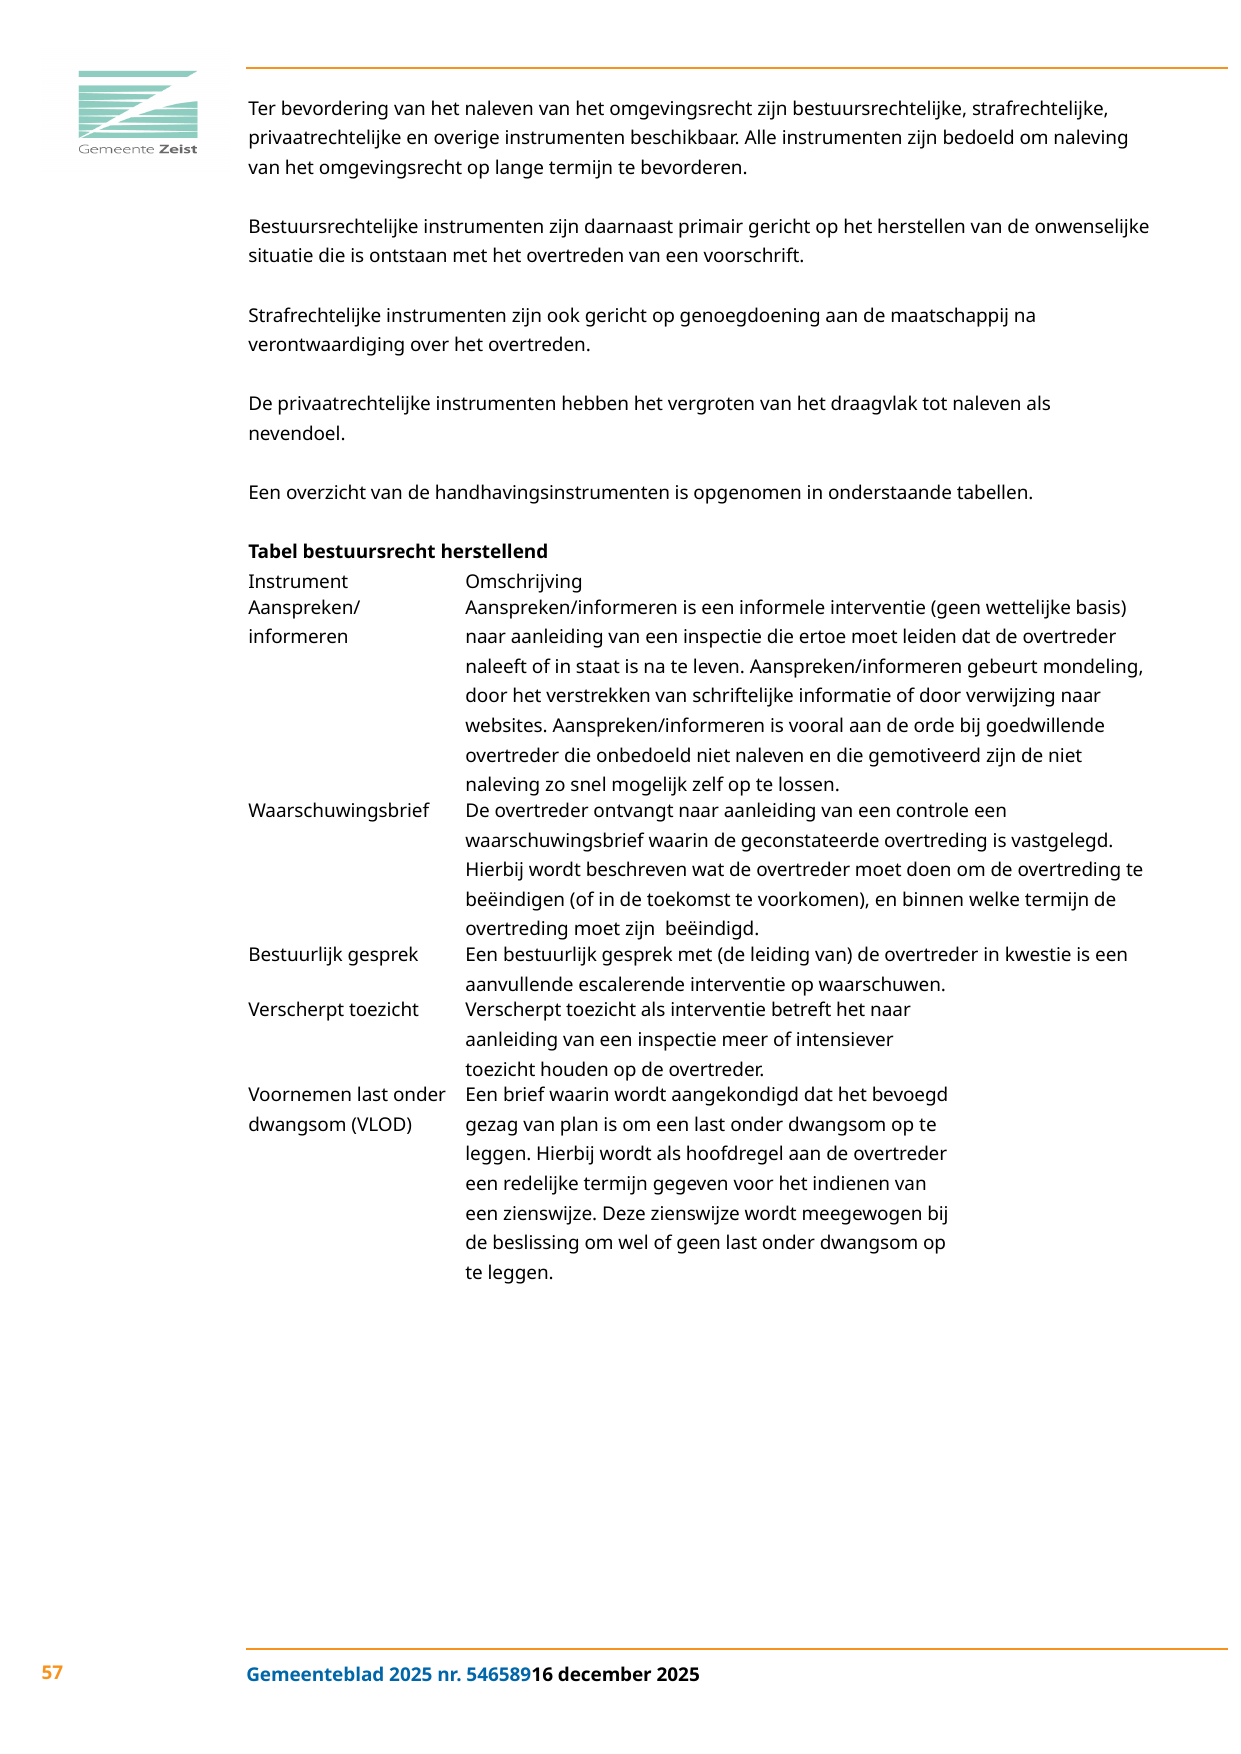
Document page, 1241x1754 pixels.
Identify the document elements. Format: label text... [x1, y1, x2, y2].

text Ter bevordering van het naleven van het omgevingsrecht zijn bestuursrechtelijke, strafrechtelijke, privaatrechtelijke en overige instrumenten beschikbaar. Alle instrumenten zijn bedoeld om naleving van het omgevingsrecht op lange termijn te bevorderen. [248, 95, 1152, 180]
table_cell Aanspreken/ informeren [248, 594, 465, 797]
table_cell Verscherpt toezicht als interventie betreft het naar aanleiding van een inspectie meer of intensiever toezicht houden op de overtreder. [465, 997, 952, 1081]
text Een overzicht van de handhavingsinstrumenten is opgenomen in onderstaande tabellen. [248, 479, 1152, 505]
text Bestuursrechtelijke instrumenten zijn daarnaast primair gericht op het herstellen van de onwenselijke situatie die is ontstaan met het overtreden van een voorschrift. [248, 213, 1152, 268]
table_cell Voornemen last onder dwangsom (VLOD) [248, 1081, 465, 1285]
table_cell [952, 1081, 1152, 1285]
text Tabel bestuursrecht herstellend [248, 538, 1152, 564]
table_cell De overtreder ontvangt naar aanleiding van een controle een waarschuwingsbrief waarin de geconstateerde overtreding is vastgelegd. Hierbij wordt beschreven wat de overtreder moet doen om de overtreding te beëindigen (of in de toekomst te voorkomen), en binnen welke termijn de overtreding moet zijn beëindigd. [465, 797, 1152, 941]
table_cell Waarschuwingsbrief [248, 797, 465, 941]
text Strafrechtelijke instrumenten zijn ook gericht op genoegdoening aan de maatschappij na verontwaardiging over het overtreden. [248, 302, 1152, 357]
text De privaatrechtelijke instrumenten hebben het vergroten van het draagvlak tot naleven als nevendoel. [248, 391, 1152, 446]
table_cell [952, 997, 1152, 1081]
table_header Omschrijving [465, 568, 1152, 594]
table_cell Verscherpt toezicht [248, 997, 465, 1081]
table_cell Aanspreken/informeren is een informele interventie (geen wettelijke basis) naar aanleiding van een inspectie die ertoe moet leiden dat de overtreder naleeft of in staat is na te leven. Aanspreken/informeren gebeurt mondeling, door het verstrekken van schriftelijke informatie of door verwijzing naar websites. Aanspreken/informeren is vooral aan de orde bij goedwillende overtreder die onbedoeld niet naleven en die gemotiveerd zijn de niet naleving zo snel mogelijk zelf op te lossen. [465, 594, 1152, 797]
table_cell Bestuurlijk gesprek [248, 941, 465, 997]
picture [41, 47, 231, 172]
table_header Instrument [248, 568, 465, 594]
table_cell Een bestuurlijk gesprek met (de leiding van) de overtreder in kwestie is een aanvullende escalerende interventie op waarschuwen. [465, 941, 1152, 997]
table_cell Een brief waarin wordt aangekondigd dat het bevoegd gezag van plan is om een last onder dwangsom op te leggen. Hierbij wordt als hoofdregel aan de overtreder een redelijke termijn gegeven voor het indienen van een zienswijze. Deze zienswijze wordt meegewogen bij de beslissing om wel of geen last onder dwangsom op te leggen. [465, 1081, 952, 1285]
